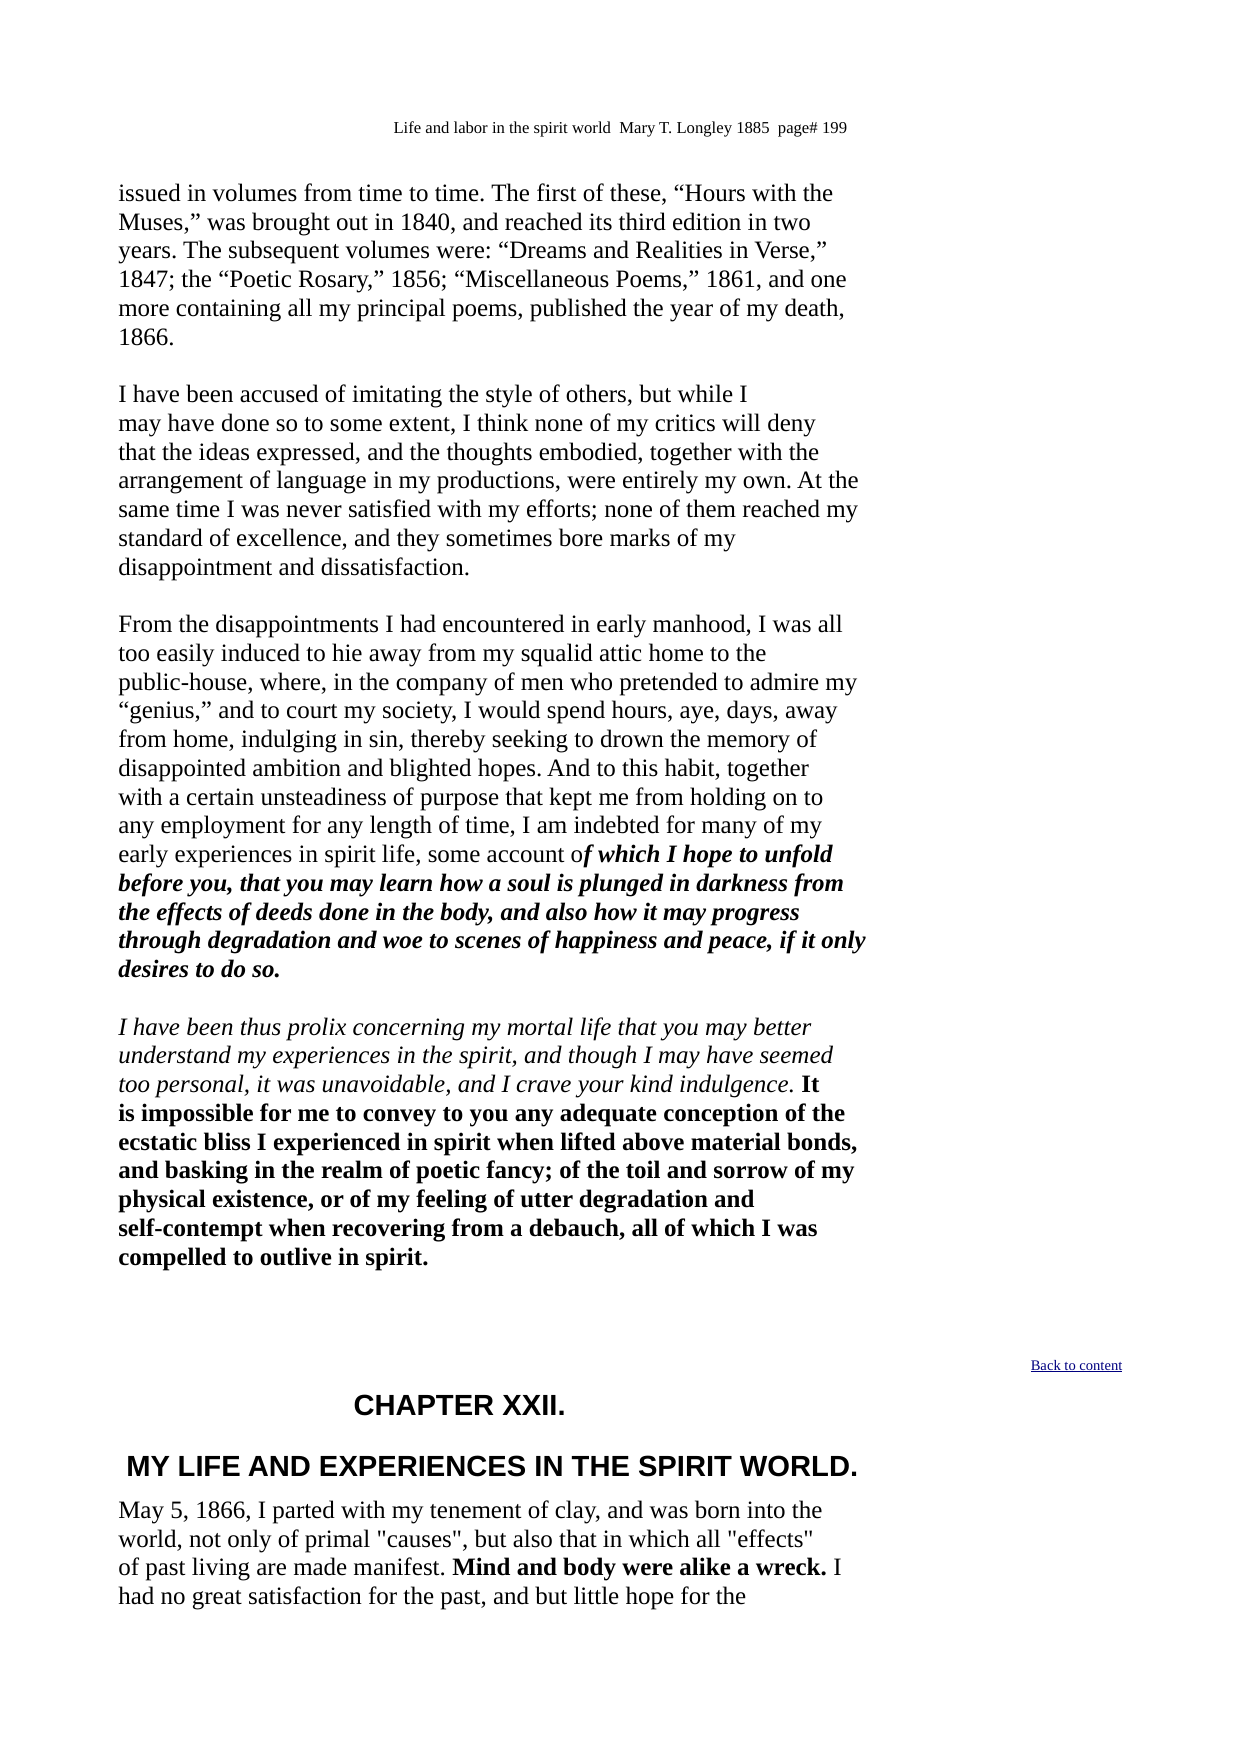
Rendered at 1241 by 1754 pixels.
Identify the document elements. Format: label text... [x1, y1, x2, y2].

text From the disappointments I had encountered in early manhood, I was all [118, 609, 1122, 638]
text with a certain unsteadiness of purpose that kept me from holding on to [118, 782, 1122, 811]
text before you, that you may learn how a soul is plunged in darkness from [118, 868, 1122, 897]
text arrangement of language in my productions, were entirely my own. At the [118, 466, 1122, 494]
text 1866. [118, 322, 1122, 351]
text may have done so to some extent, I think none of my critics will deny [118, 408, 1122, 437]
subtitle MY LIFE AND EXPERIENCES IN THE SPIRIT WORLD. [118, 1449, 1122, 1482]
text physical existence, or of my feeling of utter degradation and [118, 1184, 1122, 1213]
text world, not only of primal "causes", but also that in which all "effects" [118, 1524, 1122, 1552]
text ecstatic bliss I experienced in spirit when lifted above material bonds, [118, 1127, 1122, 1156]
text more containing all my principal poems, published the year of my death, [118, 293, 1122, 322]
text compelled to outlive in spirit. [118, 1242, 1122, 1271]
text same time I was never satisfied with my efforts; none of them reached my [118, 494, 1122, 523]
text standard of excellence, and they sometimes bore marks of my [118, 523, 1122, 552]
text Back to content [118, 1357, 1122, 1374]
text 1847; the “Poetic Rosary,” 1856; “Miscellaneous Poems,” 1861, and one [118, 264, 1122, 293]
text is impossible for me to convey to you any adequate conception of the [118, 1098, 1122, 1127]
text too easily induced to hie away from my squalid attic home to the [118, 638, 1122, 667]
text disappointed ambition and blighted hopes. And to this habit, together [118, 753, 1122, 782]
text and basking in the realm of poetic fancy; of the toil and sorrow of my [118, 1156, 1122, 1184]
text through degradation and woe to scenes of happiness and peace, if it only [118, 926, 1122, 954]
text issued in volumes from time to time. The first of these, “Hours with the [118, 178, 1122, 207]
text early experiences in spirit life, some account of which I hope to unfold [118, 839, 1122, 868]
text I have been accused of imitating the style of others, but while I [118, 379, 1122, 408]
text self-contempt when recovering from a debauch, all of which I was [118, 1213, 1122, 1242]
text Muses,” was brought out in 1840, and reached its third edition in two [118, 207, 1122, 236]
text from home, indulging in sin, thereby seeking to drown the memory of [118, 724, 1122, 753]
text disappointment and dissatisfaction. [118, 552, 1122, 581]
text May 5, 1866, I parted with my tenement of clay, and was born into the [118, 1495, 1122, 1524]
text that the ideas expressed, and the thoughts embodied, together with the [118, 437, 1122, 466]
text had no great satisfaction for the past, and but little hope for the [118, 1581, 1122, 1610]
text the effects of deeds done in the body, and also how it may progress [118, 897, 1122, 926]
text “genius,” and to court my society, I would spend hours, aye, days, away [118, 696, 1122, 724]
text understand my experiences in the spirit, and though I may have seemed [118, 1041, 1122, 1069]
subtitle CHAPTER XXII. [118, 1388, 1122, 1422]
text of past living are made manifest. Mind and body were alike a wreck. I [118, 1552, 1122, 1581]
text desires to do so. [118, 954, 1122, 983]
text too personal, it was unavoidable, and I crave your kind indulgence. It [118, 1069, 1122, 1098]
text I have been thus prolix concerning my mortal life that you may better [118, 1012, 1122, 1041]
text any employment for any length of time, I am indebted for many of my [118, 811, 1122, 839]
text public-house, where, in the company of men who pretended to admire my [118, 667, 1122, 696]
text years. The subsequent volumes were: “Dreams and Realities in Verse,” [118, 236, 1122, 264]
